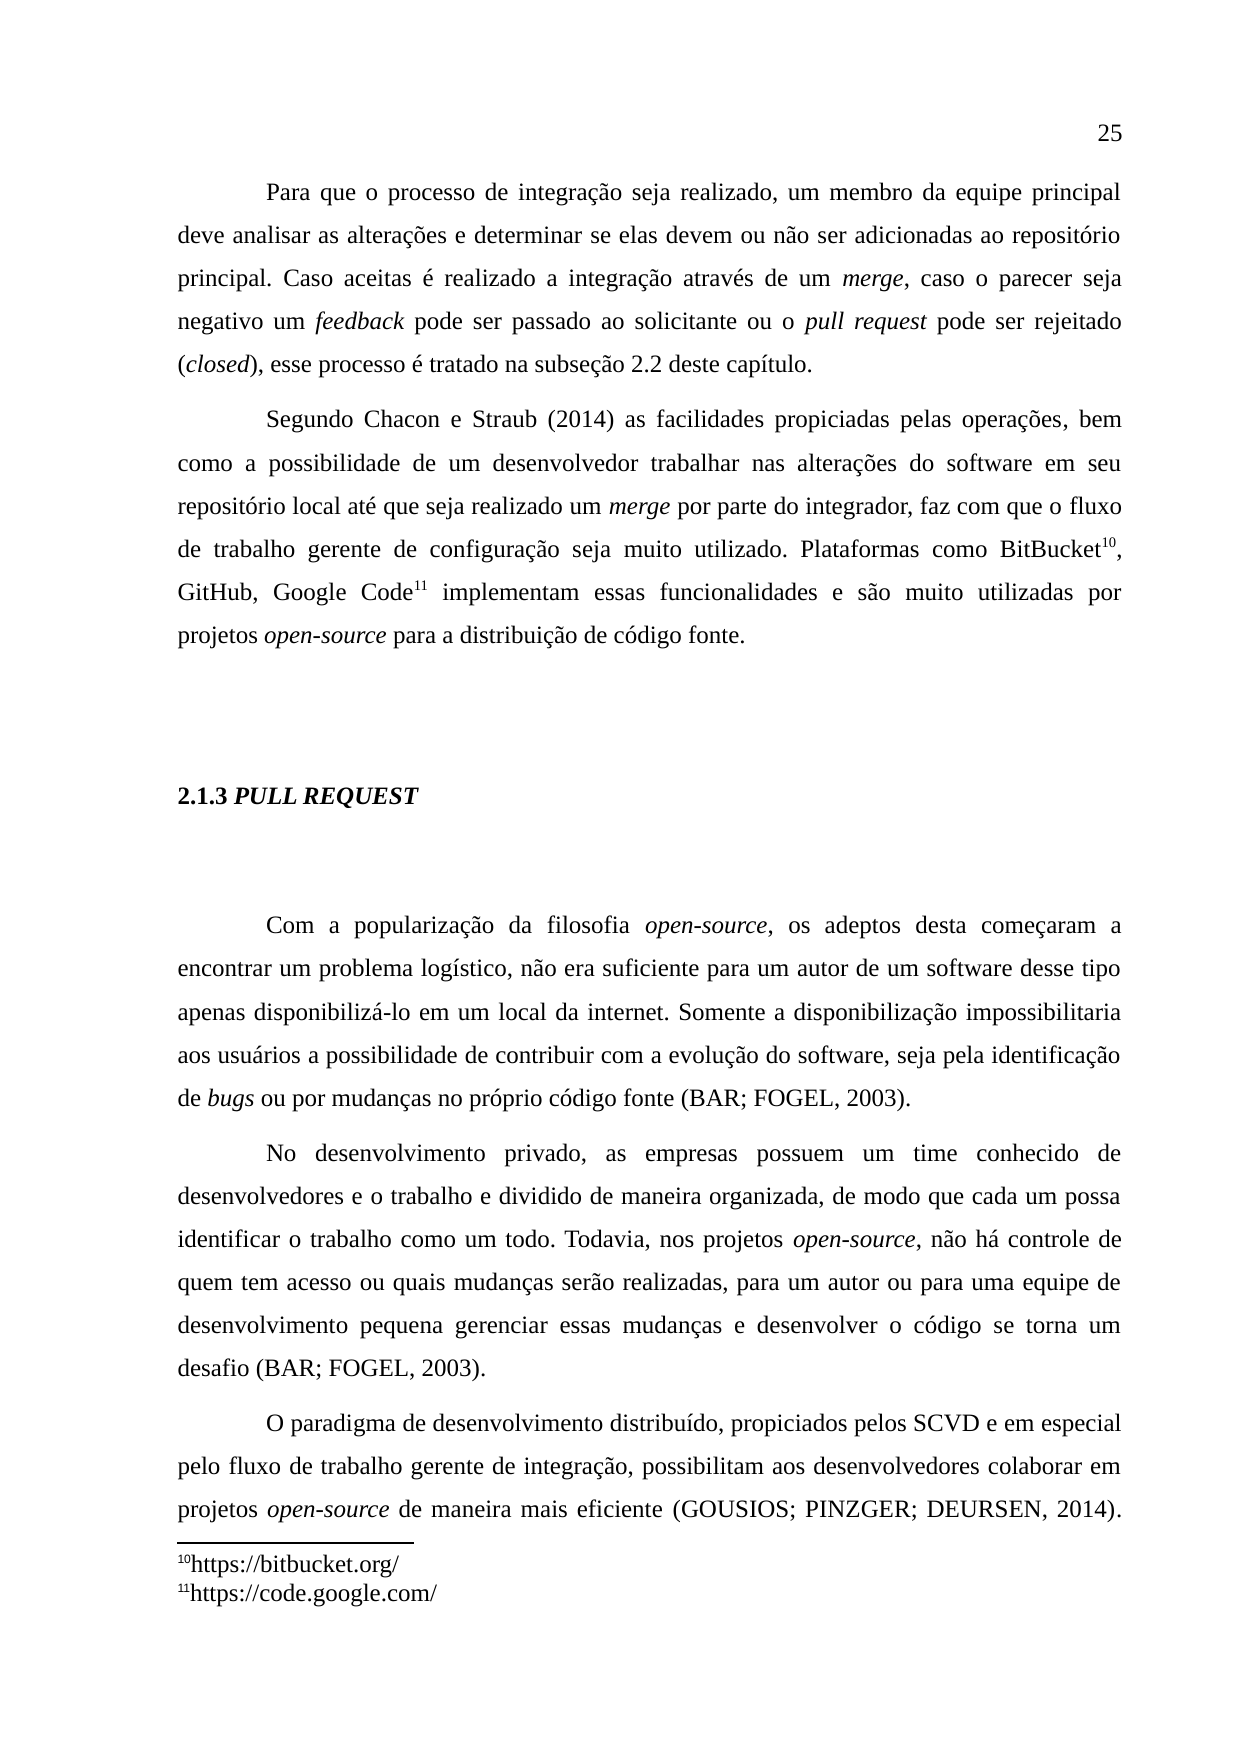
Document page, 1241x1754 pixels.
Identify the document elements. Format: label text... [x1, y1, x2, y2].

text No desenvolvimento privado, as empresas possuem um time conhecido de desenvolvedores e o trabalho e dividido de maneira organizada, de modo que cada um possa identificar o trabalho como um todo. Todavia, nos projetos open-source, não há controle de quem tem acesso ou quais mudanças serão realizadas, para um autor ou para uma equipe de desenvolvimento pequena gerenciar essas mudanças e desenvolver o código se torna um desafio (BAR; FOGEL, 2003). [177, 1138, 1122, 1382]
text O paradigma de desenvolvimento distribuído, propiciados pelos SCVD e em especial pelo fluxo de trabalho gerente de integração, possibilitam aos desenvolvedores colaborar em projetos open-source de maneira mais eficiente (GOUSIOS; PINZGER; DEURSEN, 2014). [177, 1408, 1122, 1523]
text Para que o processo de integração seja realizado, um membro da equipe principal deve analisar as alterações e determinar se elas devem ou não ser adicionadas ao repositório principal. Caso aceitas é realizado a integração através de um merge, caso o parecer seja negativo um feedback pode ser passado ao solicitante ou o pull request pode ser rejeitado (closed), esse processo é tratado na subseção 2.2 deste capítulo. [177, 177, 1122, 378]
text https://code.google.com/ [177, 1578, 1122, 1606]
text https://bitbucket.org/ [177, 1549, 1122, 1578]
text Segundo Chacon e Straub (2014) as facilidades propiciadas pelas operações, bem como a possibilidade de um desenvolvedor trabalhar nas alterações do software em seu repositório local até que seja realizado um merge por parte do integrador, faz com que o fluxo de trabalho gerente de configuração seja muito utilizado. Plataformas como BitBucket, GitHub, Google Code implementam essas funcionalidades e são muito utilizadas por projetos open-source para a distribuição de código fonte. [177, 404, 1122, 649]
text 2.1.3 Pull Request [177, 781, 1122, 810]
text Com a popularização da filosofia open-source, os adeptos desta começaram a encontrar um problema logístico, não era suficiente para um autor de um software desse tipo apenas disponibilizá-lo em um local da internet. Somente a disponibilização impossibilitaria aos usuários a possibilidade de contribuir com a evolução do software, seja pela identificação de bugs ou por mudanças no próprio código fonte (BAR; FOGEL, 2003). [177, 910, 1122, 1112]
